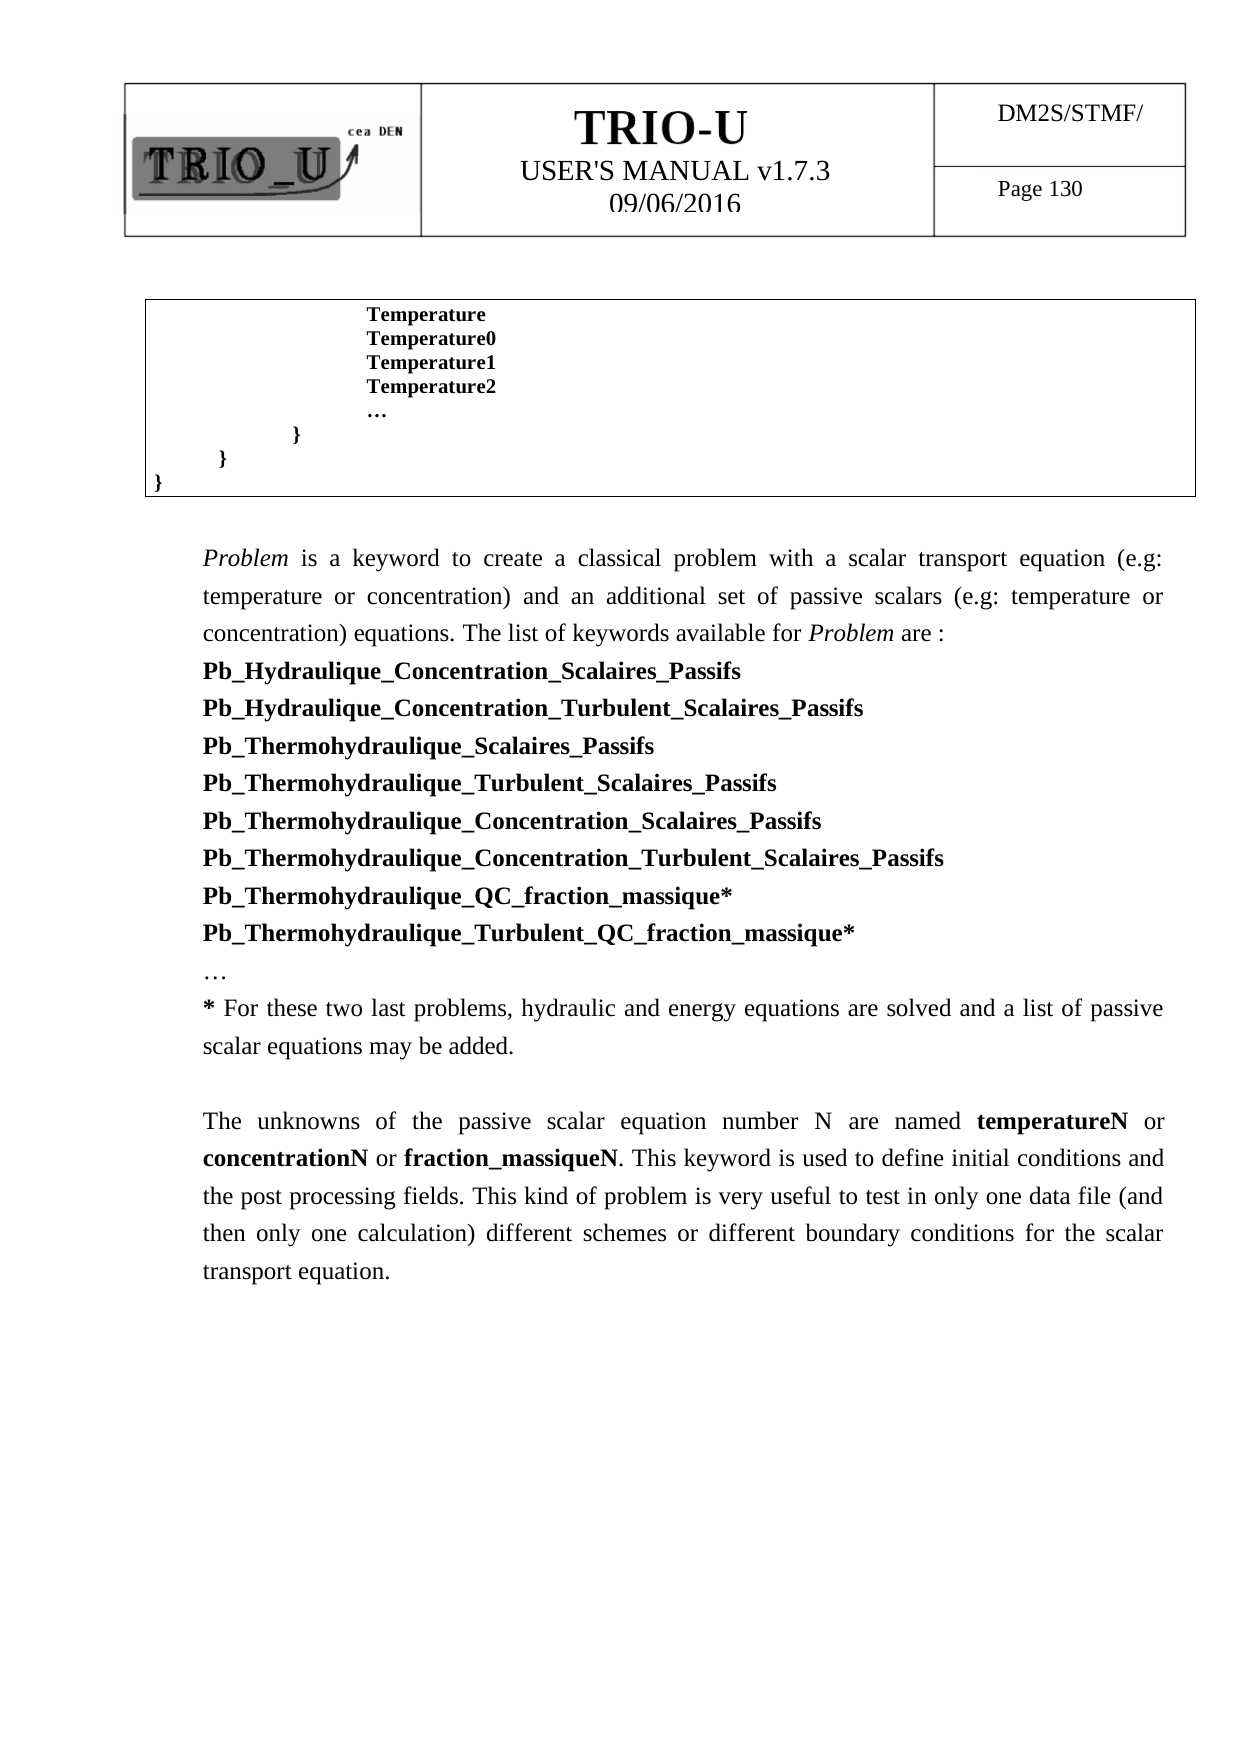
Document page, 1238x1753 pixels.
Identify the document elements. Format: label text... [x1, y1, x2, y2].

text } [146, 419, 1195, 443]
text Temperature0 [146, 322, 1195, 347]
text Pb_Hydraulique_Concentration_Scalaires_Passifs [203, 647, 1165, 685]
text Pb_Hydraulique_Concentration_Turbulent_Scalaires_Passifs [203, 685, 1165, 722]
text } [146, 443, 1195, 467]
text * For these two last problems, hydraulic and energy equations are solved and a list of passive scalar equations may be added. [203, 985, 1165, 1060]
text Pb_Thermohydraulique_Turbulent_QC_fraction_massique* [203, 910, 1165, 947]
text Pb_Thermohydraulique_QC_fraction_massique* [203, 872, 1165, 910]
text } [146, 467, 1195, 496]
text Problem is a keyword to create a classical problem with a scalar transport equation (e.g: temperature or concentration) and an additional set of passive scalars (e.g: temperature or concentration) equations. The list of keywords available for Problem are : [203, 535, 1165, 647]
text Temperature1 [146, 347, 1195, 371]
text Pb_Thermohydraulique_Scalaires_Passifs [203, 722, 1165, 760]
text Pb_Thermohydraulique_Concentration_Turbulent_Scalaires_Passifs [203, 835, 1165, 872]
text Pb_Thermohydraulique_Turbulent_Scalaires_Passifs [203, 760, 1165, 797]
text Temperature2 [146, 371, 1195, 395]
text … [146, 395, 1195, 419]
text Temperature [146, 300, 1195, 322]
text … [203, 947, 1165, 985]
text The unknowns of the passive scalar equation number N are named temperatureN or concentrationN or fraction_massiqueN. This keyword is used to define initial conditions and the post processing fields. This kind of problem is very useful to test in only one data file (and then only one calculation) different schemes or different boundary conditions for the scalar transport equation. [203, 1097, 1165, 1285]
text Pb_Thermohydraulique_Concentration_Scalaires_Passifs [203, 797, 1165, 835]
